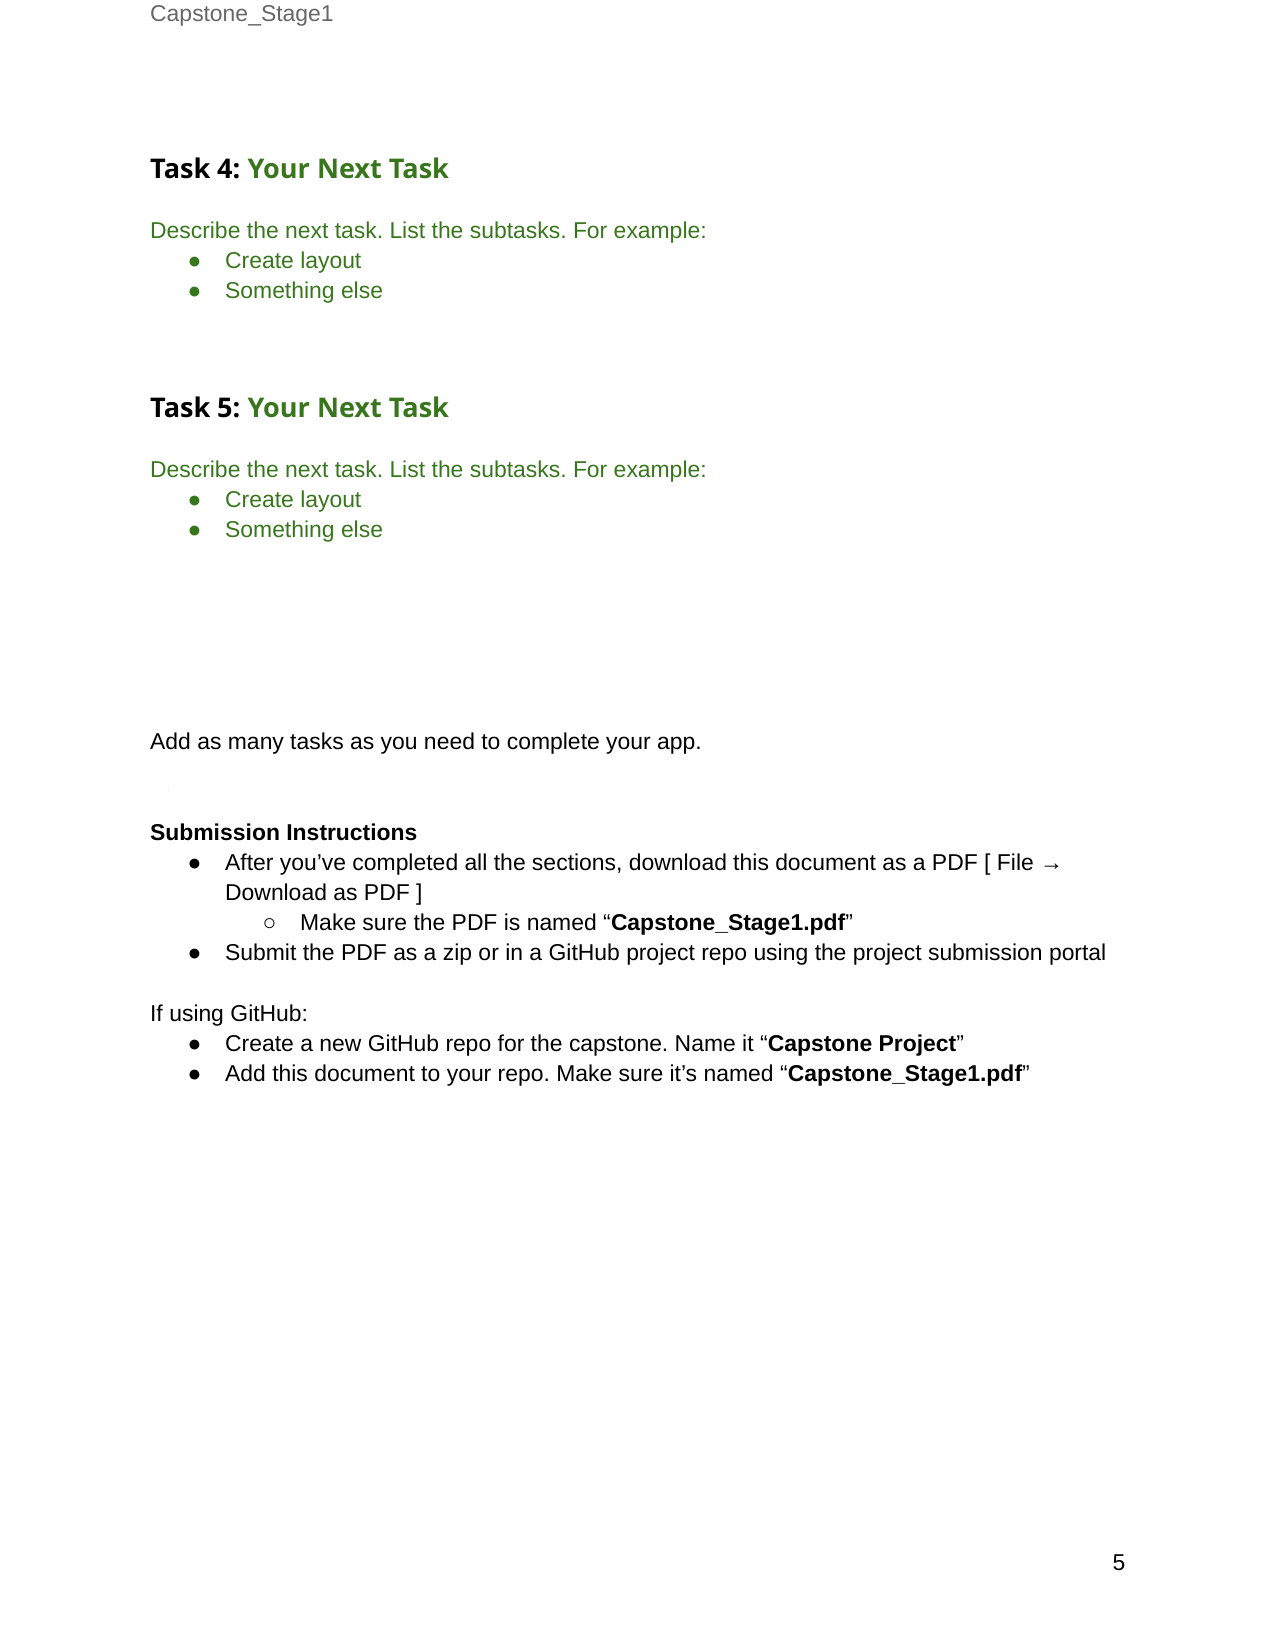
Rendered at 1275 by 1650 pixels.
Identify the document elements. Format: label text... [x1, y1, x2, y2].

text Describe the next task. List the subtasks. For example: [150, 217, 1125, 243]
list Something else [187, 516, 1125, 543]
text If using GitHub: [150, 1000, 1125, 1026]
list Create a new GitHub repo for the capstone. Name it “Capstone Project” [187, 1030, 1125, 1056]
list Create layout [187, 486, 1125, 513]
text Add as many tasks as you need to complete your app. [150, 728, 1125, 754]
list After you’ve completed all the sections, download this document as a PDF [ File → Download as PDF ] [187, 849, 1125, 905]
list Create layout [187, 247, 1125, 274]
list Add this document to your repo. Make sure it’s named “Capstone_Stage1.pdf” [187, 1060, 1125, 1087]
list Make sure the PDF is named “Capstone_Stage1.pdf” [262, 909, 1125, 936]
list Something else [187, 277, 1125, 304]
subtitle Task 4: Your Next Task [150, 150, 1125, 187]
subtitle Task 5: Your Next Task [150, 389, 1125, 426]
list Submit the PDF as a zip or in a GitHub project repo using the project submission portal [187, 939, 1125, 966]
text Describe the next task. List the subtasks. For example: [150, 456, 1125, 482]
text Submission Instructions [150, 818, 1125, 845]
